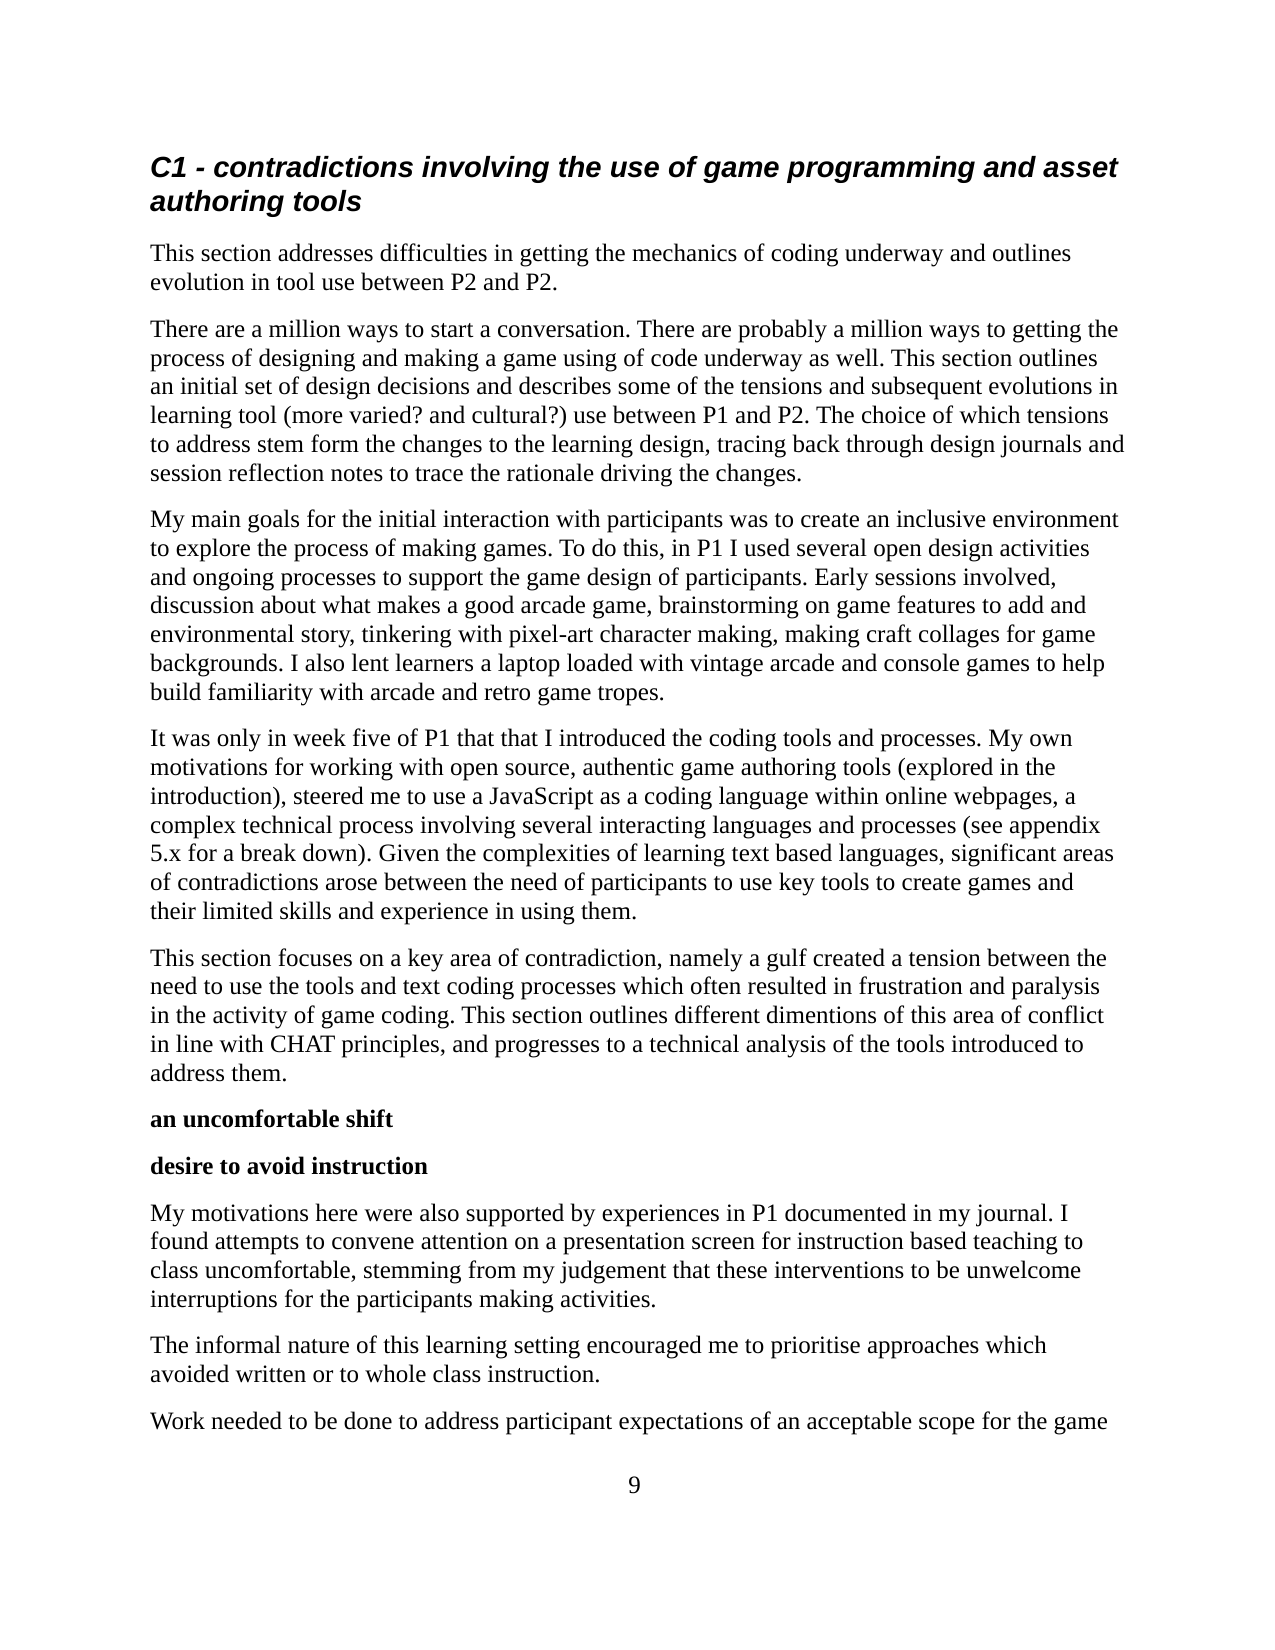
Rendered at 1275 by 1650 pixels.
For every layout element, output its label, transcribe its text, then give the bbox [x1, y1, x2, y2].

text an uncomfortable shift [150, 1104, 1125, 1133]
text This section addresses difficulties in getting the mechanics of coding underway and outlines evolution in tool use between P2 and P2. [150, 238, 1125, 296]
text It was only in week five of P1 that that I introduced the coding tools and processes. My own motivations for working with open source, authentic game authoring tools (explored in the introduction), steered me to use a JavaScript as a coding language within online webpages, a complex technical process involving several interacting languages and processes (see appendix 5.x for a break down). Given the complexities of learning text based languages, significant areas of contradictions arose between the need of participants to use key tools to create games and their limited skills and experience in using them. [150, 723, 1125, 925]
text This section focuses on a key area of contradiction, namely a gulf created a tension between the need to use the tools and text coding processes which often resulted in frustration and paralysis in the activity of game coding. This section outlines different dimentions of this area of conflict in line with CHAT principles, and progresses to a technical analysis of the tools introduced to address them. [150, 943, 1125, 1086]
text desire to avoid instruction [150, 1151, 1125, 1180]
text The informal nature of this learning setting encouraged me to prioritise approaches which avoided written or to whole class instruction. [150, 1331, 1125, 1388]
text There are a million ways to start a conversation. There are probably a million ways to getting the process of designing and making a game using of code underway as well. This section outlines an initial set of design decisions and describes some of the tensions and subsequent evolutions in learning tool (more varied? and cultural?) use between P1 and P2. The choice of which tensions to address stem form the changes to the learning design, tracing back through design journals and session reflection notes to trace the rationale driving the changes. [150, 314, 1125, 486]
text Work needed to be done to address participant expectations of an acceptable scope for the game [150, 1406, 1125, 1435]
text My motivations here were also supported by experiences in P1 documented in my journal. I found attempts to convene attention on a presentation screen for instruction based teaching to class uncomfortable, stemming from my judgement that these interventions to be unwelcome interruptions for the participants making activities. [150, 1198, 1125, 1313]
text My main goals for the initial interaction with participants was to create an inclusive environment to explore the process of making games. To do this, in P1 I used several open design activities and ongoing processes to support the game design of participants. Early sessions involved, discussion about what makes a good arcade game, brainstorming on game features to add and environmental story, tinkering with pixel-art character making, making craft collages for game backgrounds. I also lent learners a laptop loaded with vintage arcade and console games to help build familiarity with arcade and retro game tropes. [150, 504, 1125, 706]
subtitle C1 - contradictions involving the use of game programming and asset authoring tools [150, 150, 1125, 217]
